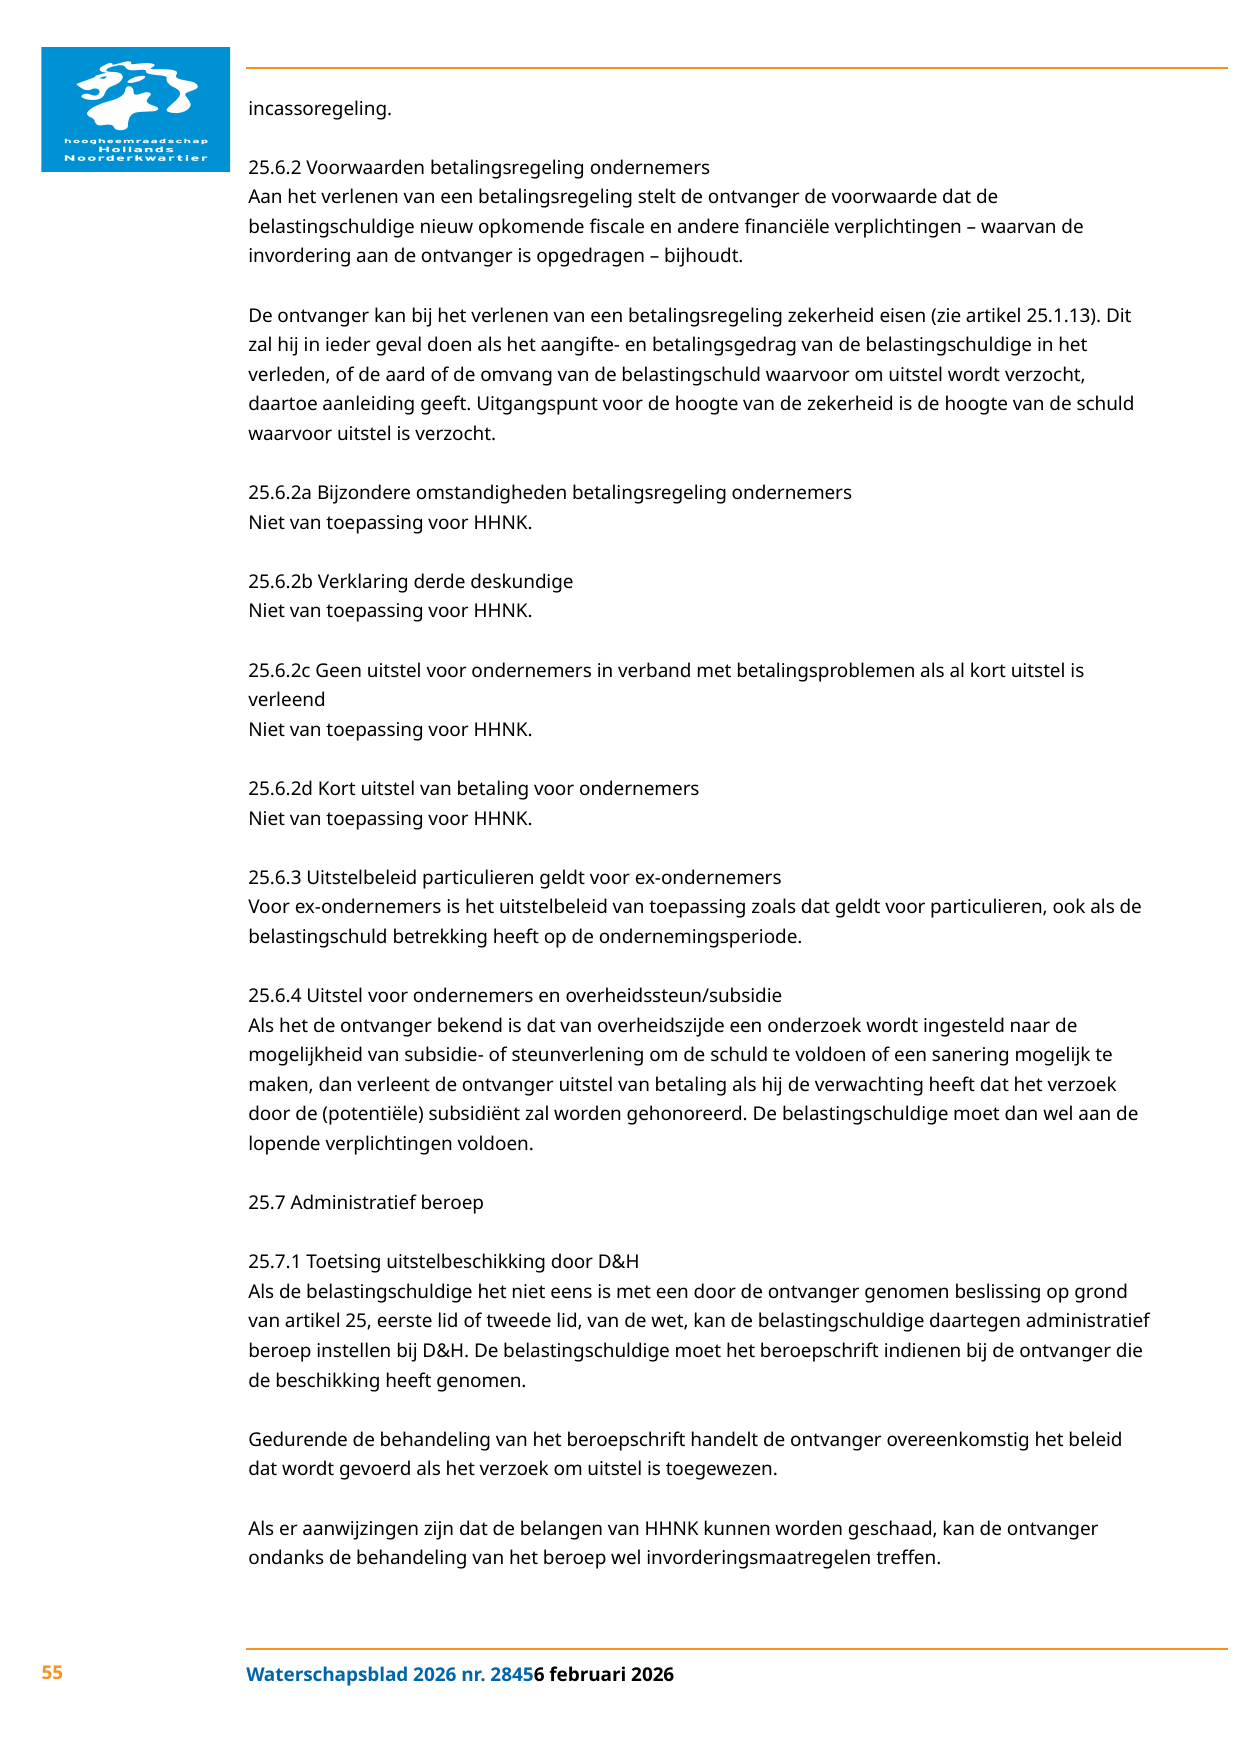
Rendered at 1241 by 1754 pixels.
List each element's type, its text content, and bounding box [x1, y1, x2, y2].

text 25.6.2d Kort uitstel van betaling voor ondernemers [248, 775, 1152, 801]
text Als het de ontvanger bekend is dat van overheidszijde een onderzoek wordt ingesteld naar de mogelijkheid van subsidie- of steunverlening om de schuld te voldoen of een sanering mogelijk te maken, dan verleent de ontvanger uitstel van betaling als hij de verwachting heeft dat het verzoek door de (potentiële) subsidiënt zal worden gehonoreerd. De belastingschuldige moet dan wel aan de lopende verplichtingen voldoen. [248, 1012, 1152, 1156]
text Voor ex-ondernemers is het uitstelbeleid van toepassing zoals dat geldt voor particulieren, ook als de belastingschuld betrekking heeft op de ondernemingsperiode. [248, 893, 1152, 949]
text 25.6.2 Voorwaarden betalingsregeling ondernemers [248, 154, 1152, 180]
text 25.6.3 Uitstelbeleid particulieren geldt voor ex-ondernemers [248, 864, 1152, 890]
picture [88, 87, 157, 130]
text Als er aanwijzingen zijn dat de belangen van HHNK kunnen worden geschaad, kan de ontvanger ondanks de behandeling van het beroep wel invorderingsmaatregelen treffen. [248, 1515, 1152, 1570]
picture [129, 76, 144, 82]
text Niet van toepassing voor HHNK. [248, 598, 1152, 623]
text 25.6.4 Uitstel voor ondernemers en overheidssteun/subsidie [248, 982, 1152, 1008]
text Als de belastingschuldige het niet eens is met een door de ontvanger genomen beslissing op grond van artikel 25, eerste lid of tweede lid, van de wet, kan de belastingschuldige daartegen administratief beroep instellen bij D&H. De belastingschuldige moet het beroepschrift indienen bij de ontvanger die de beschikking heeft genomen. [248, 1278, 1152, 1393]
text 25.6.2a Bijzondere omstandigheden betalingsregeling ondernemers [248, 479, 1152, 505]
text incassoregeling. [248, 95, 1152, 121]
text Gedurende de behandeling van het beroepschrift handelt de ontvanger overeenkomstig het beleid dat wordt gevoerd als het verzoek om uitstel is toegewezen. [248, 1426, 1152, 1481]
text Niet van toepassing voor HHNK. [248, 805, 1152, 831]
picture [118, 62, 197, 112]
text 25.7.1 Toetsing uitstelbeschikking door D&H [248, 1248, 1152, 1274]
text De ontvanger kan bij het verlenen van een betalingsregeling zekerheid eisen (zie artikel 25.1.13). Dit zal hij in ieder geval doen als het aangifte- en betalingsgedrag van de belastingschuldige in het verleden, of de aard of de omvang van de belastingschuld waarvoor om uitstel wordt verzocht, daartoe aanleiding geeft. Uitgangspunt voor de hoogte van de zekerheid is de hoogte van de schuld waarvoor uitstel is verzocht. [248, 302, 1152, 446]
text 25.6.2b Verklaring derde deskundige [248, 568, 1152, 594]
text Aan het verlenen van een betalingsregeling stelt de ontvanger de voorwaarde dat de belastingschuldige nieuw opkomende fiscale en andere financiële verplichtingen – waarvan de invordering aan de ontvanger is opgedragen – bijhoudt. [248, 183, 1152, 268]
text 25.7 Administratief beroep [248, 1189, 1152, 1215]
text Niet van toepassing voor HHNK. [248, 509, 1152, 535]
text 25.6.2c Geen uitstel voor ondernemers in verband met betalingsproblemen als al kort uitstel is verleend [248, 657, 1152, 712]
picture [78, 64, 122, 99]
text Niet van toepassing voor HHNK. [248, 716, 1152, 742]
